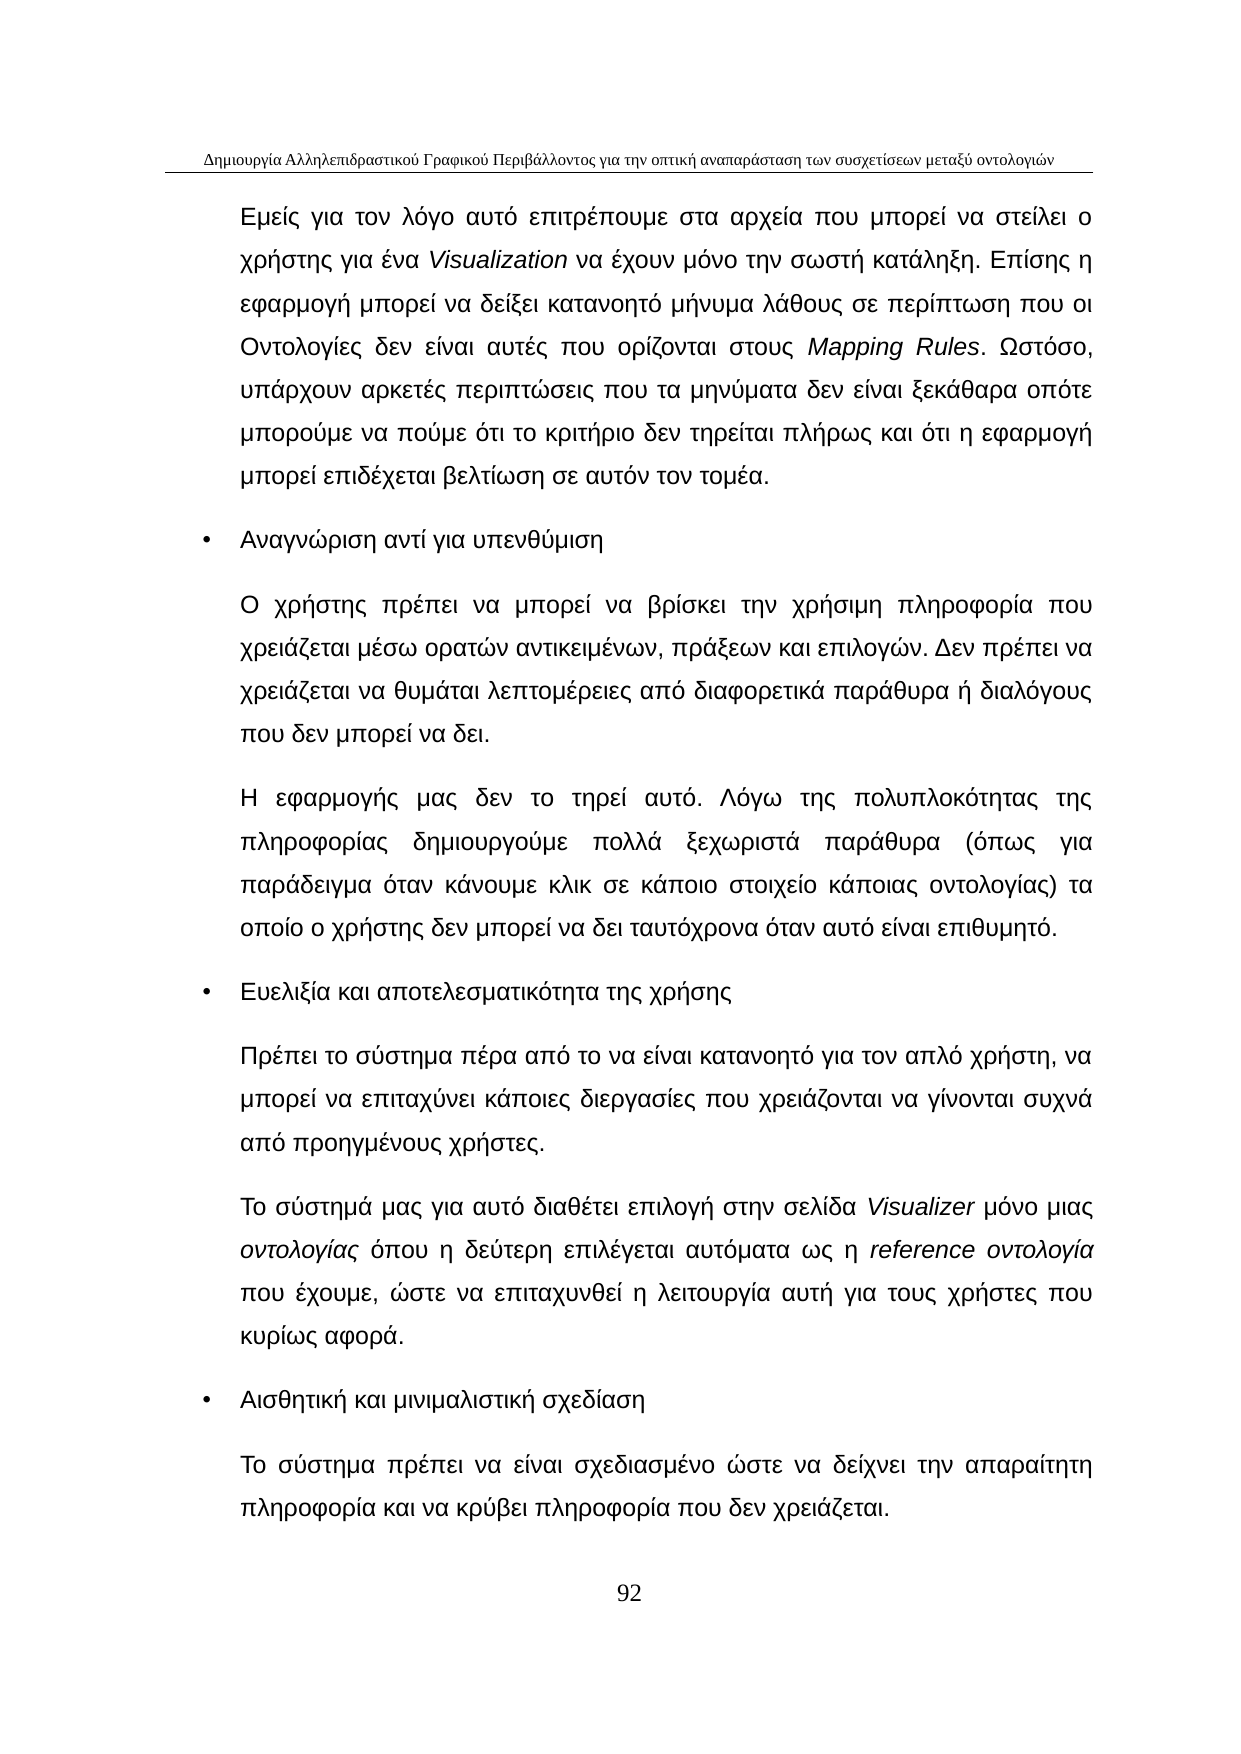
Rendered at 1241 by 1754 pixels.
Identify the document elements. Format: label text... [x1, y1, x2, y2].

list Ο χρήστης πρέπει να μπορεί να βρίσκει την χρήσιμη πληροφορία που χρειάζεται μέσω ορατών αντικειμένων, πράξεων και επιλογών. Δεν πρέπει να χρειάζεται να θυμάται λεπτομέρειες από διαφορετικά παράθυρα ή διαλόγους που δεν μπορεί να δει. [202, 590, 1093, 748]
list Εμείς για τον λόγο αυτό επιτρέπουμε στα αρχεία που μπορεί να στείλει ο χρήστης για ένα Visualization να έχουν μόνο την σωστή κατάληξη. Επίσης η εφαρμογή μπορεί να δείξει κατανοητό μήνυμα λάθους σε περίπτωση που οι Οντολογίες δεν είναι αυτές που ορίζονται στους Mapping Rules. Ωστόσο, υπάρχουν αρκετές περιπτώσεις που τα μηνύματα δεν είναι ξεκάθαρα οπότε μπορούμε να πούμε ότι το κριτήριο δεν τηρείται πλήρως και ότι η εφαρμογή μπορεί επιδέχεται βελτίωση σε αυτόν τον τομέα. [202, 202, 1093, 490]
list Αισθητική και μινιμαλιστική σχεδίαση [202, 1386, 1093, 1414]
list Το σύστημά μας για αυτό διαθέτει επιλογή στην σελίδα Visualizer μόνο μιας οντολογίας όπου η δεύτερη επιλέγεται αυτόματα ως η reference οντολογία που έχουμε, ώστε να επιταχυνθεί η λειτουργία αυτή για τους χρήστες που κυρίως αφορά. [202, 1192, 1093, 1350]
list Η εφαρμογής μας δεν το τηρεί αυτό. Λόγω της πολυπλοκότητας της πληροφορίας δημιουργούμε πολλά ξεχωριστά παράθυρα (όπως για παράδειγμα όταν κάνουμε κλικ σε κάποιο στοιχείο κάποιας οντολογίας) τα οποίο ο χρήστης δεν μπορεί να δει ταυτόχρονα όταν αυτό είναι επιθυμητό. [202, 783, 1093, 941]
list Αναγνώριση αντί για υπενθύμιση [202, 525, 1093, 554]
list Το σύστημα πρέπει να είναι σχεδιασμένο ώστε να δείχνει την απαραίτητη πληροφορία και να κρύβει πληροφορία που δεν χρειάζεται. [202, 1450, 1093, 1522]
list Πρέπει το σύστημα πέρα από το να είναι κατανοητό για τον απλό χρήστη, να μπορεί να επιταχύνει κάποιες διεργασίες που χρειάζονται να γίνονται συχνά από προηγμένους χρήστες. [202, 1041, 1093, 1156]
list Ευελιξία και αποτελεσματικότητα της χρήσης [202, 977, 1093, 1006]
